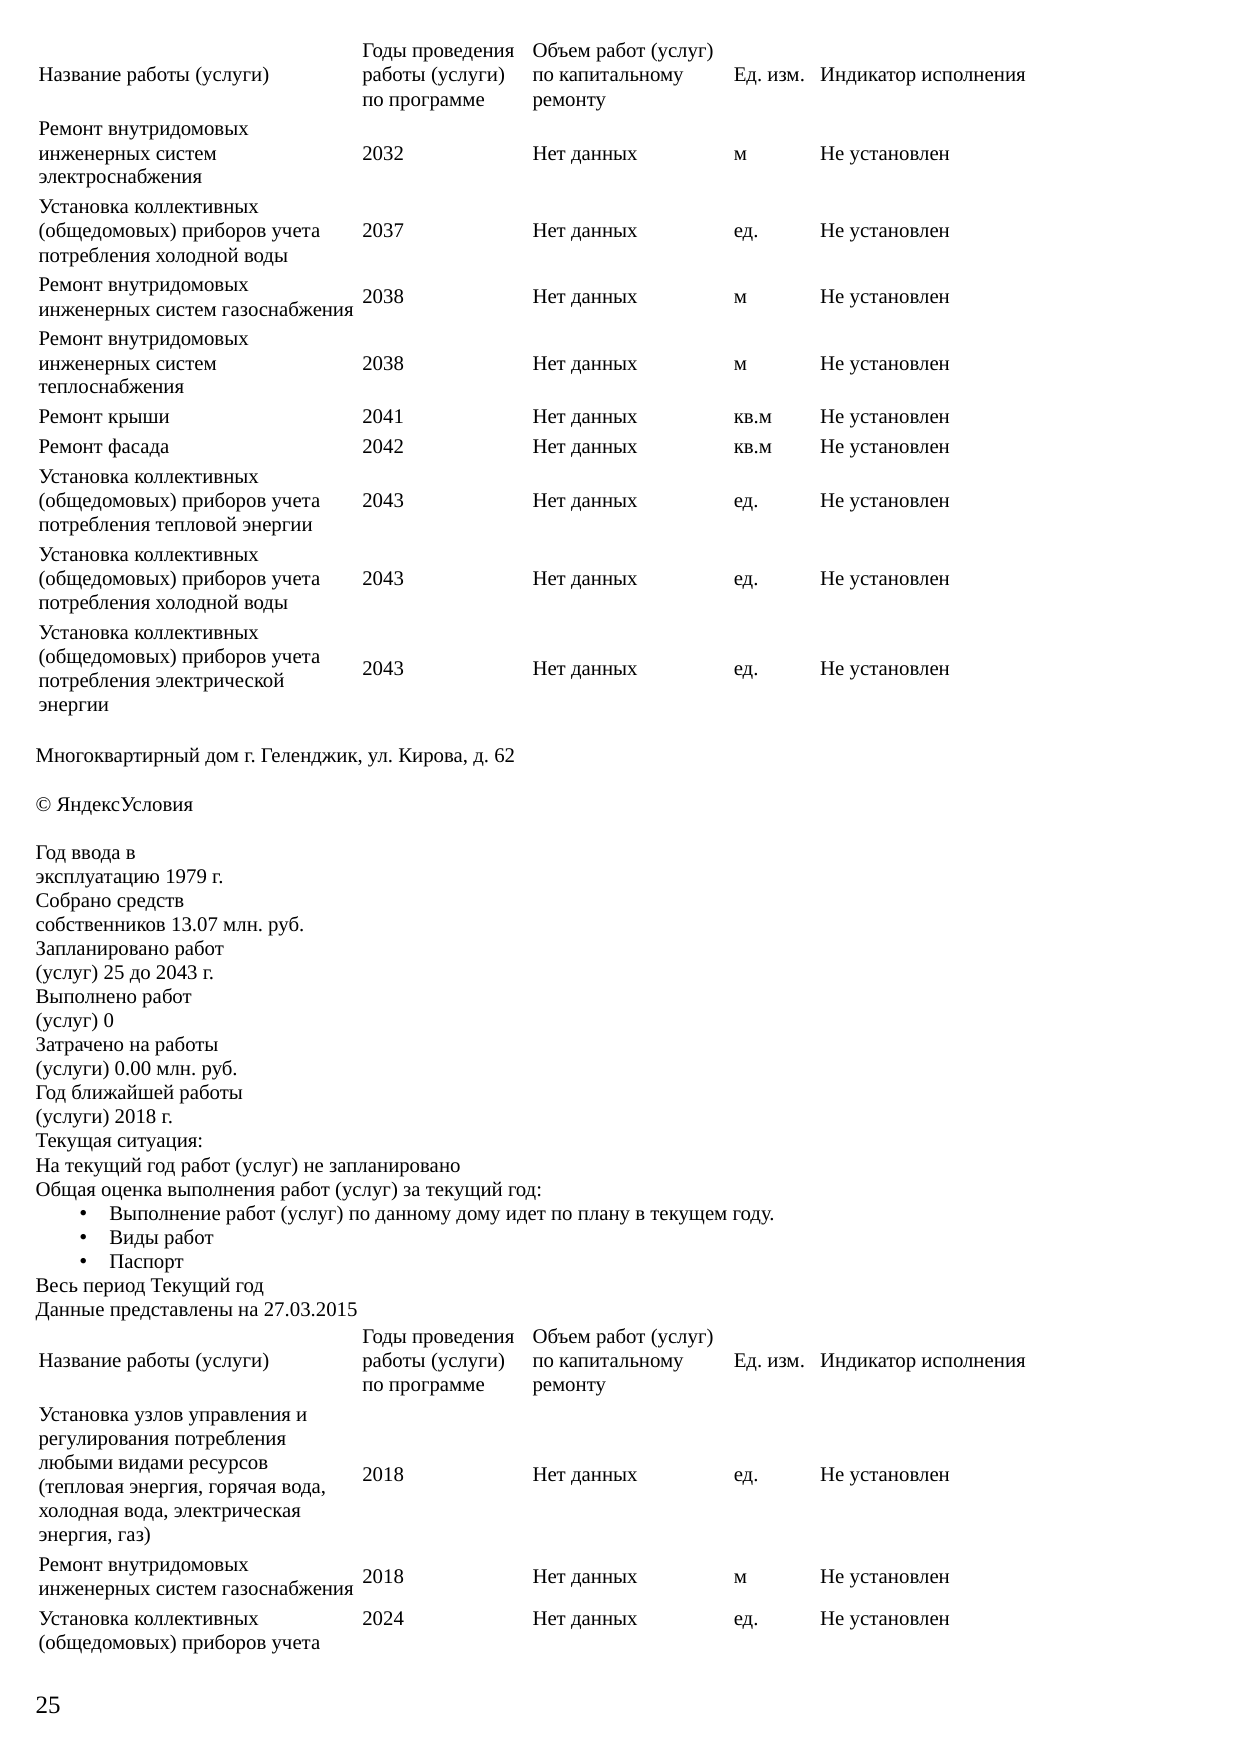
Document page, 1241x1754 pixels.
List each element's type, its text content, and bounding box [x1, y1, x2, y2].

list Выполнение работ (услуг) по данному дому идет по плану в текущем году. [79, 1201, 1205, 1225]
text Затрачено на работы (услуги) 0.00 млн. руб. [35, 1032, 1205, 1080]
text Весь период Текущий год [35, 1273, 1205, 1297]
table_cell 2038 [359, 270, 529, 323]
table_cell 2043 [359, 617, 529, 719]
table_cell Ремонт крыши [35, 401, 359, 431]
table_cell [1076, 1603, 1205, 1657]
table_cell Нет данных [529, 324, 731, 401]
table_cell Не установлен [817, 324, 1076, 401]
table_header Объем работ (услуг) по капитальному ремонту [529, 35, 731, 113]
table_cell [1076, 401, 1205, 431]
table_cell 2042 [359, 431, 529, 461]
text Выполнено работ (услуг) 0 [35, 984, 1205, 1032]
table_cell Установка узлов управления и регулирования потребления любыми видами ресурсов (тепловая энергия, горячая вода, холодная вода, электрическая энергия, газ) [35, 1399, 359, 1549]
table_cell Нет данных [529, 617, 731, 719]
table_cell Не установлен [817, 539, 1076, 617]
table_cell Нет данных [529, 401, 731, 431]
table_cell Не установлен [817, 114, 1076, 191]
table_cell Нет данных [529, 539, 731, 617]
table_header Название работы (услуги) [35, 1321, 359, 1399]
list Паспорт [79, 1249, 1205, 1273]
table_header Годы проведения работы (услуги) по программе [359, 1321, 529, 1399]
text Текущая ситуация: [35, 1128, 1205, 1152]
table_cell Установка коллективных (общедомовых) приборов учета [35, 1603, 359, 1657]
table_cell ед. [731, 461, 817, 539]
table_cell [1076, 114, 1205, 191]
text Запланировано работ (услуг) 25 до 2043 г. [35, 936, 1205, 984]
table_cell Не установлен [817, 1549, 1076, 1603]
table_cell Не установлен [817, 401, 1076, 431]
table_cell [1076, 617, 1205, 719]
table_cell ед. [731, 191, 817, 269]
table_cell Установка коллективных (общедомовых) приборов учета потребления холодной воды [35, 539, 359, 617]
table_cell м [731, 270, 817, 323]
table_header Ед. изм. [731, 35, 817, 113]
table_cell Установка коллективных (общедомовых) приборов учета потребления холодной воды [35, 191, 359, 269]
table_cell Нет данных [529, 1399, 731, 1549]
table_cell Ремонт внутридомовых инженерных систем газоснабжения [35, 270, 359, 323]
list Виды работ [79, 1225, 1205, 1249]
table_cell 2018 [359, 1399, 529, 1549]
table_cell ед. [731, 617, 817, 719]
text Год ввода в эксплуатацию 1979 г. [35, 840, 1205, 888]
text Данные представлены на 27.03.2015 [35, 1297, 1205, 1321]
table_cell 2043 [359, 539, 529, 617]
table_cell [1076, 539, 1205, 617]
text На текущий год работ (услуг) не запланировано [35, 1152, 1205, 1177]
table_cell ед. [731, 1399, 817, 1549]
table_cell [1076, 461, 1205, 539]
table_cell Ремонт фасада [35, 431, 359, 461]
table_cell Нет данных [529, 114, 731, 191]
table_cell Ремонт внутридомовых инженерных систем газоснабжения [35, 1549, 359, 1603]
table_header Ед. изм. [731, 1321, 817, 1399]
text © ЯндексУсловия [35, 792, 1205, 816]
table_cell Нет данных [529, 431, 731, 461]
table_cell 2038 [359, 324, 529, 401]
table_cell ед. [731, 539, 817, 617]
text Год ближайшей работы (услуги) 2018 г. [35, 1080, 1205, 1128]
table_cell 2041 [359, 401, 529, 431]
table_header Название работы (услуги) [35, 35, 359, 113]
table_cell [1076, 1549, 1205, 1603]
table_cell Установка коллективных (общедомовых) приборов учета потребления электрической энергии [35, 617, 359, 719]
table_cell Не установлен [817, 270, 1076, 323]
table_header Индикатор исполнения [817, 1321, 1205, 1399]
table_cell [1076, 324, 1205, 401]
table_cell Нет данных [529, 1549, 731, 1603]
table_cell Ремонт внутридомовых инженерных систем теплоснабжения [35, 324, 359, 401]
table_cell 2043 [359, 461, 529, 539]
table_header Объем работ (услуг) по капитальному ремонту [529, 1321, 731, 1399]
table_cell [1076, 270, 1205, 323]
table_cell Ремонт внутридомовых инженерных систем электроснабжения [35, 114, 359, 191]
table_cell Не установлен [817, 191, 1076, 269]
table_cell Нет данных [529, 270, 731, 323]
table_cell [1076, 191, 1205, 269]
table_cell 2024 [359, 1603, 529, 1657]
table_cell Нет данных [529, 191, 731, 269]
table_cell 2018 [359, 1549, 529, 1603]
table_cell [1076, 431, 1205, 461]
table_cell кв.м [731, 431, 817, 461]
table_cell м [731, 324, 817, 401]
text Многоквартирный дом г. Геленджик, ул. Кирова, д. 62 [35, 743, 1205, 767]
table_cell ед. [731, 1603, 817, 1657]
text Собрано средств собственников 13.07 млн. руб. [35, 888, 1205, 936]
table_cell Не установлен [817, 1603, 1076, 1657]
table_cell Не установлен [817, 431, 1076, 461]
table_header Индикатор исполнения [817, 35, 1205, 113]
table_cell Нет данных [529, 1603, 731, 1657]
table_cell Не установлен [817, 617, 1076, 719]
table_cell Не установлен [817, 461, 1076, 539]
table_cell м [731, 1549, 817, 1603]
table_cell Не установлен [817, 1399, 1076, 1549]
table_cell 2032 [359, 114, 529, 191]
table_cell кв.м [731, 401, 817, 431]
text Общая оценка выполнения работ (услуг) за текущий год: [35, 1177, 1205, 1201]
table_cell [1076, 1399, 1205, 1549]
table_header Годы проведения работы (услуги) по программе [359, 35, 529, 113]
table_cell 2037 [359, 191, 529, 269]
table_cell Установка коллективных (общедомовых) приборов учета потребления тепловой энергии [35, 461, 359, 539]
table_cell м [731, 114, 817, 191]
table_cell Нет данных [529, 461, 731, 539]
